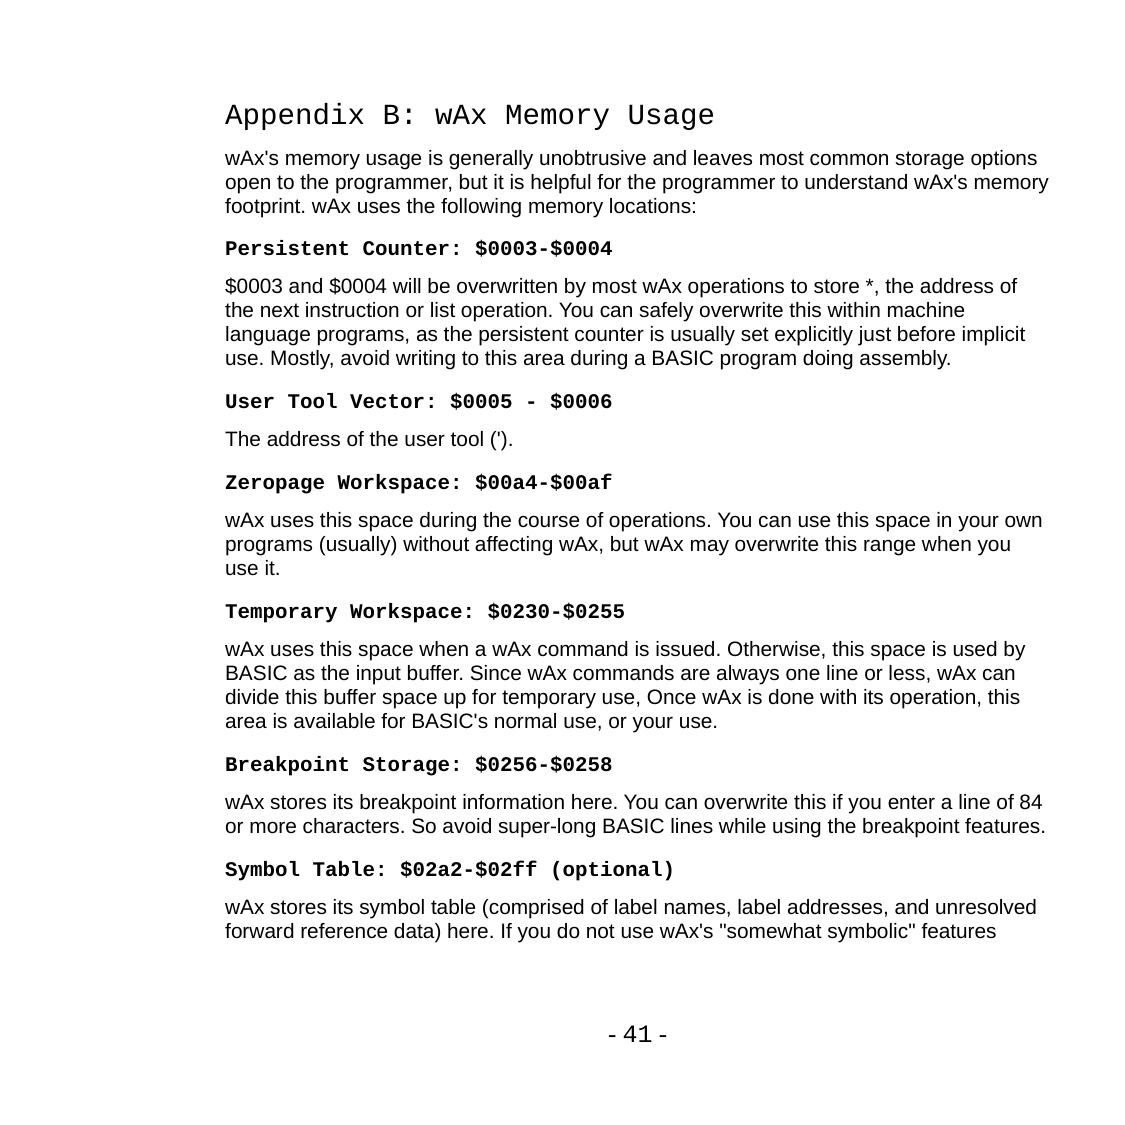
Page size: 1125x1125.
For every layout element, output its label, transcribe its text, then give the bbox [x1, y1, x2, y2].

text wAx stores its breakpoint information here. You can overwrite this if you enter a line of 84 or more characters. So avoid super-long BASIC lines while using the breakpoint features. [225, 790, 1050, 838]
subtitle Persistent Counter: $0003-$0004 [225, 238, 1050, 262]
subtitle Symbol Table: $02a2-$02ff (optional) [225, 858, 1050, 882]
text The address of the user tool ('). [225, 427, 1050, 451]
text wAx stores its symbol table (comprised of label names, label addresses, and unresolved forward reference data) here. If you do not use wAx's "somewhat symbolic" features [225, 895, 1050, 943]
subtitle Appendix B: wAx Memory Usage [225, 100, 1050, 133]
text wAx uses this space during the course of operations. You can use this space in your own programs (usually) without affecting wAx, but wAx may overwrite this range when you use it. [225, 508, 1050, 580]
subtitle Zeropage Workspace: $00a4-$00af [225, 472, 1050, 496]
text wAx's memory usage is generally unobtrusive and leaves most common storage options open to the programmer, but it is helpful for the programmer to understand wAx's memory footprint. wAx uses the following memory locations: [225, 146, 1050, 217]
text $0003 and $0004 will be overwritten by most wAx operations to store *, the address of the next instruction or list operation. You can safely overwrite this within machine language programs, as the persistent counter is usually set explicitly just before implicit use. Mostly, avoid writing to this area during a BASIC program doing assembly. [225, 274, 1050, 370]
subtitle User Tool Vector: $0005 - $0006 [225, 391, 1050, 415]
subtitle Temporary Workspace: $0230-$0255 [225, 601, 1050, 624]
subtitle Breakpoint Storage: $0256-$0258 [225, 754, 1050, 777]
text wAx uses this space when a wAx command is issued. Otherwise, this space is used by BASIC as the input buffer. Since wAx commands are always one line or less, wAx can divide this buffer space up for temporary use, Once wAx is done with its operation, this area is available for BASIC's normal use, or your use. [225, 637, 1050, 733]
